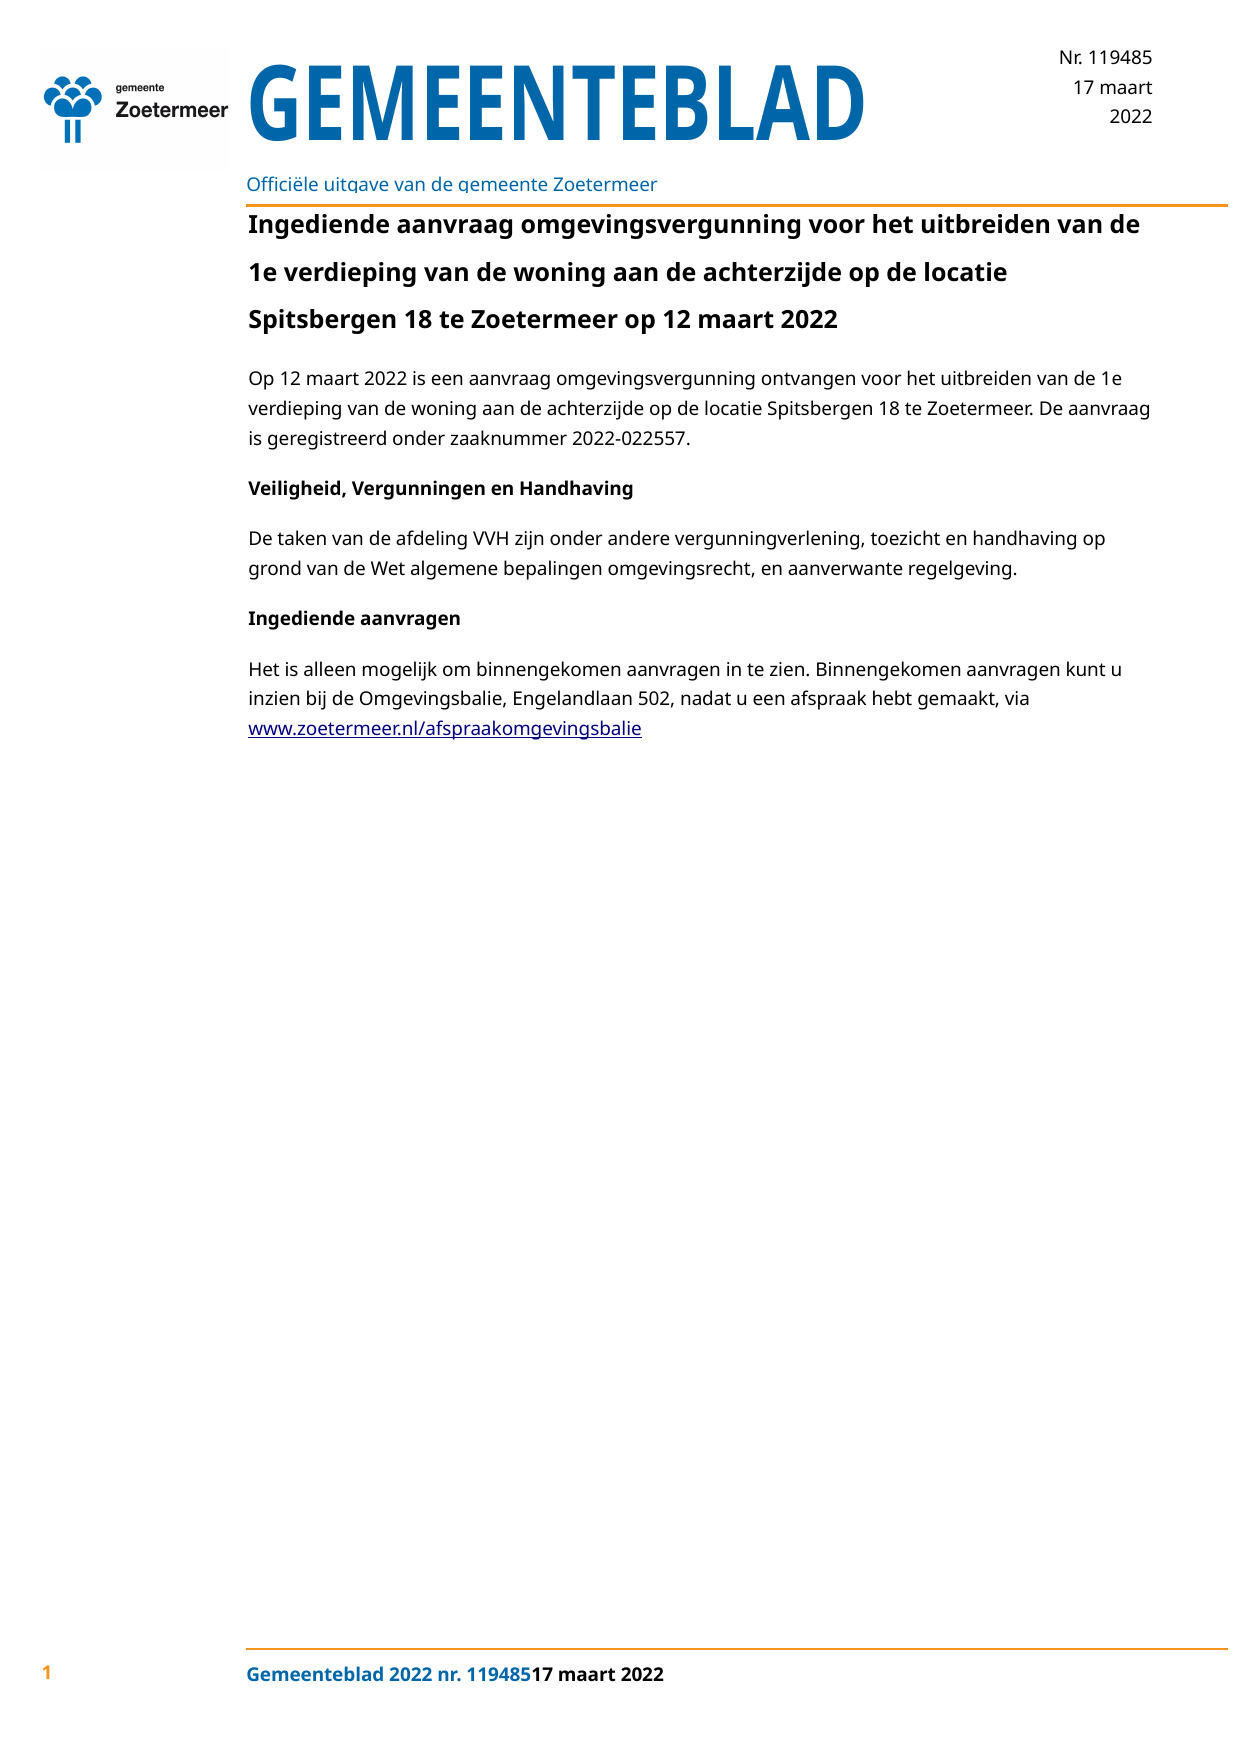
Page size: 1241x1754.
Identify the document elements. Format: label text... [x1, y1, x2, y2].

text Ingediende aanvraag omgevingsvergunning voor het uitbreiden van de 1e verdieping van de woning aan de achterzijde op de locatie Spitsbergen 18 te Zoetermeer op 12 maart 2022 [248, 207, 1152, 336]
picture [41, 47, 231, 172]
text Ingediende aanvragen [248, 606, 1152, 631]
text Het is alleen mogelijk om binnengekomen aanvragen in te zien. Binnengekomen aanvragen kunt u inzien bij de Omgevingsbalie, Engelandlaan 502, nadat u een afspraak hebt gemaakt, via www.zoetermeer.nl/afspraakomgevingsbalie [248, 656, 1152, 741]
text De taken van de afdeling VVH zijn onder andere vergunningverlening, toezicht en handhaving op grond van de Wet algemene bepalingen omgevingsrecht, en aanverwante regelgeving. [248, 526, 1152, 581]
text Op 12 maart 2022 is een aanvraag omgevingsvergunning ontvangen voor het uitbreiden van de 1e verdieping van de woning aan de achterzijde op de locatie Spitsbergen 18 te Zoetermeer. De aanvraag is geregistreerd onder zaaknummer 2022-022557. [248, 366, 1152, 450]
text Veiligheid, Vergunningen en Handhaving [248, 475, 1152, 501]
